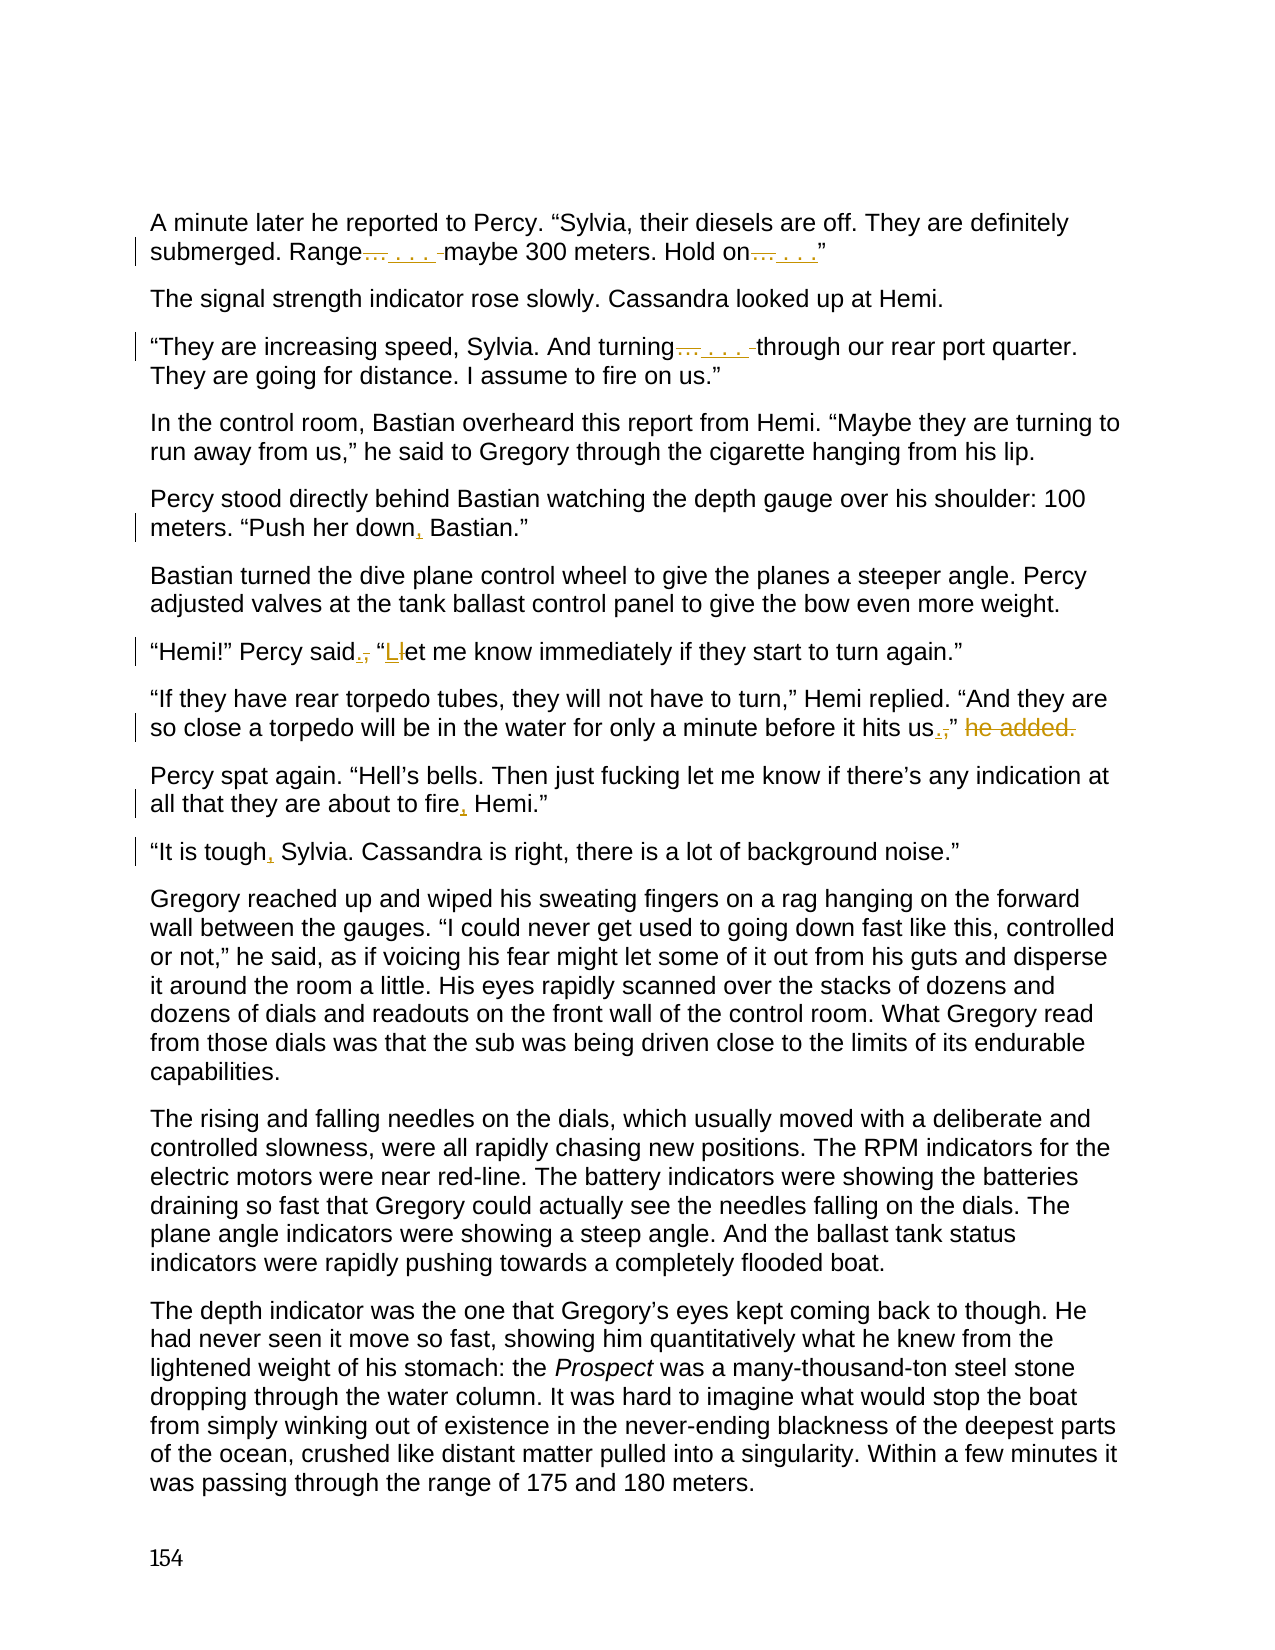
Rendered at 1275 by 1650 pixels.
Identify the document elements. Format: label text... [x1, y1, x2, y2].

text “They are increasing speed, Sylvia. And turning . . . through our rear port quarter. They are going for distance. I assume to fire on us.” [150, 332, 1125, 389]
text Percy stood directly behind Bastian watching the depth gauge over his shoulder: 100 meters. “Push her down, Bastian.” [150, 484, 1125, 542]
text “It is tough, Sylvia. Cassandra is right, there is a lot of background noise.” [150, 837, 1125, 866]
text “If they have rear torpedo tubes, they will not have to turn,” Hemi replied. “And they are so close a torpedo will be in the water for only a minute before it hits us.” [150, 684, 1125, 742]
text A minute later he reported to Percy. “Sylvia, their diesels are off. They are definitely submerged. Range . . . maybe 300 meters. Hold on . . .” [150, 208, 1125, 266]
text Bastian turned the dive plane control wheel to give the planes a steeper angle. Percy adjusted valves at the tank ballast control panel to give the bow even more weight. [150, 561, 1125, 618]
text “Hemi!” Percy said. “Let me know immediately if they start to turn again.” [150, 637, 1125, 666]
text The depth indicator was the one that Gregory’s eyes kept coming back to though. He had never seen it move so fast, showing him quantitatively what he knew from the lightened weight of his stomach: the Prospect was a many-thousand-ton steel stone dropping through the water column. It was hard to imagine what would stop the boat from simply winking out of existence in the never-ending blackness of the deepest parts of the ocean, crushed like distant matter pulled into a singularity. Within a few minutes it was passing through the range of 175 and 180 meters. [150, 1296, 1125, 1497]
text In the control room, Bastian overheard this report from Hemi. “Maybe they are turning to run away from us,” he said to Gregory through the cigarette hanging from his lip. [150, 408, 1125, 466]
text Percy spat again. “Hell’s bells. Then just fucking let me know if there’s any indication at all that they are about to fire, Hemi.” [150, 761, 1125, 818]
text Gregory reached up and wiped his sweating fingers on a rag hanging on the forward wall between the gauges. “I could never get used to going down fast like this, controlled or not,” he said, as if voicing his fear might let some of it out from his guts and disperse it around the room a little. His eyes rapidly scanned over the stacks of dozens and dozens of dials and readouts on the front wall of the control room. What Gregory read from those dials was that the sub was being driven close to the limits of its endurable capabilities. [150, 884, 1125, 1086]
text The signal strength indicator rose slowly. Cassandra looked up at Hemi. [150, 284, 1125, 313]
text The rising and falling needles on the dials, which usually moved with a deliberate and controlled slowness, were all rapidly chasing new positions. The RPM indicators for the electric motors were near red-line. The battery indicators were showing the batteries draining so fast that Gregory could actually see the needles falling on the dials. The plane angle indicators were showing a steep angle. And the ballast tank status indicators were rapidly pushing towards a completely flooded boat. [150, 1104, 1125, 1277]
